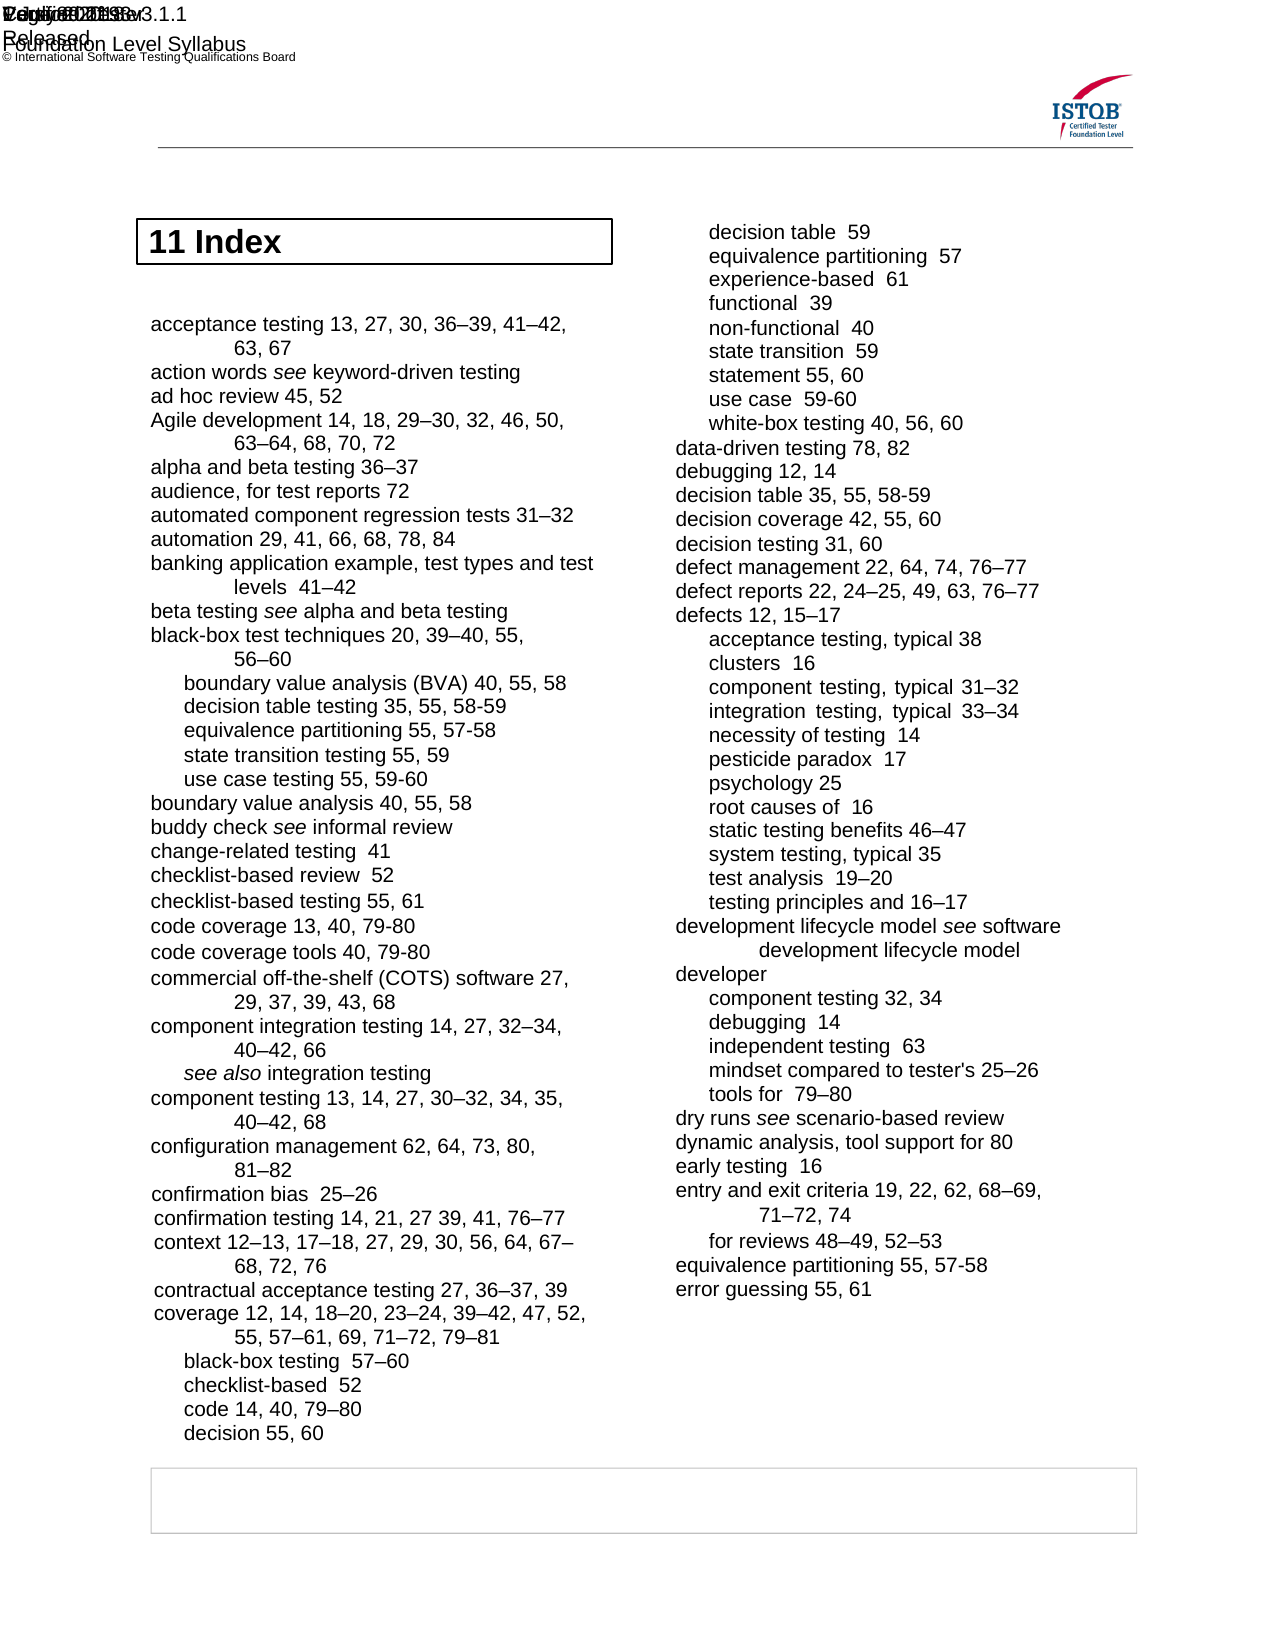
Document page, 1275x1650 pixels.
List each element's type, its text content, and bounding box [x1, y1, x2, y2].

text code 14, 40, 79–80 [184, 1397, 598, 1421]
text dry runs see scenario-based review dynamic analysis, tool support for 80 early testing 16 [675, 1106, 1023, 1178]
text defect management 22, 64, 74, 76–77 [675, 555, 1150, 579]
text component integration testing 14, 27, 32–34, [150, 1014, 598, 1038]
text component testing, typical 31–32 integration testing, typical 33–34 necessity of testing 14 [709, 675, 1019, 747]
text confirmation testing 14, 21, 27 39, 41, 76–77 [131, 1206, 589, 1229]
text 63–64, 68, 70, 72 [234, 431, 598, 455]
text 68, 72, 76 [149, 1254, 412, 1278]
text coverage 12, 14, 18–20, 23–24, 39–42, 47, 52, [149, 1302, 591, 1325]
text configuration management 62, 64, 73, 80, [150, 1134, 598, 1158]
text white-box testing 40, 56, 60 [709, 411, 1150, 435]
text error guessing 55, 61 [675, 1277, 1150, 1301]
text psychology 25 root causes of 16 [709, 771, 876, 819]
text black-box testing 57–60 [184, 1349, 598, 1373]
text code coverage tools 40, 79-80 [150, 940, 598, 964]
text component testing 13, 14, 27, 30–32, 34, 35, [150, 1086, 598, 1109]
text checklist-based review 52 [150, 863, 598, 887]
text defect reports 22, 24–25, 49, 63, 76–77 [675, 579, 1150, 603]
text 81–82 [146, 1158, 379, 1182]
text defects 12, 15–17 [675, 603, 1150, 627]
text use case 59-60 [709, 387, 1150, 411]
text data-driven testing 78, 82 [675, 435, 1150, 459]
text action words see keyword-driven testing ad hoc review 45, 52 [150, 359, 531, 407]
text checklist-based testing 55, 61 [150, 888, 598, 912]
text entry and exit criteria 19, 22, 62, 68–69, [675, 1178, 1150, 1202]
text 11 Index [148, 222, 612, 260]
text equivalence partitioning 55, 57-58 [675, 1253, 1150, 1277]
text 71–72, 74 [759, 1203, 1150, 1227]
text commercial off-the-shelf (COTS) software 27, 29, 37, 39, 43, 68 [150, 966, 596, 1014]
text statement 55, 60 [709, 363, 1150, 387]
text context 12–13, 17–18, 27, 29, 30, 56, 64, 67– [139, 1230, 589, 1254]
text 63, 67 [234, 336, 598, 359]
text 40–42, 68 [234, 1110, 598, 1134]
text contractual acceptance testing 27, 36–37, 39 [133, 1278, 589, 1302]
text equivalence partitioning 57 [709, 244, 1150, 268]
text static testing benefits 46–47 system testing, typical 35 test analysis 19–20 [709, 819, 973, 889]
text decision testing 31, 60 [675, 531, 1150, 555]
text development lifecycle model developer [675, 938, 1023, 986]
text debugging 14 [709, 1010, 1150, 1034]
text independent testing 63 [709, 1034, 1150, 1058]
text state transition testing 55, 59 [184, 743, 598, 767]
text mindset compared to tester's 25–26 tools for 79–80 [709, 1058, 1075, 1106]
text decision table 59 [709, 220, 1150, 244]
text 56–60 [234, 647, 598, 671]
text checklist-based 52 [184, 1373, 598, 1397]
text Agile development 14, 18, 29–30, 32, 46, 50, [150, 407, 598, 431]
text decision table 35, 55, 58-59 [675, 483, 1150, 507]
text component testing 32, 34 [709, 986, 1150, 1010]
text debugging 12, 14 [675, 459, 1150, 483]
text beta testing see alpha and beta testing black-box test techniques 20, 39–40, 55, [150, 599, 531, 647]
text confirmation bias 25–26 [149, 1182, 379, 1206]
text functional 39 [709, 291, 1150, 315]
text boundary value analysis (BVA) 40, 55, 58 [184, 671, 598, 695]
text for reviews 48–49, 52–53 [709, 1229, 1150, 1253]
text acceptance testing, typical 38 clusters 16 [709, 627, 1023, 675]
text state transition 59 [709, 339, 1150, 363]
text see also integration testing [184, 1062, 598, 1086]
text equivalence partitioning 55, 57-58 [184, 719, 598, 742]
text banking application example, test types and test levels 41–42 [150, 551, 596, 599]
text decision table testing 35, 55, 58-59 [184, 695, 598, 719]
text use case testing 55, 59-60 [184, 767, 598, 791]
text decision 55, 60 [184, 1421, 598, 1445]
picture [1036, 58, 1148, 161]
text alpha and beta testing 36–37 audience, for test reports 72 [150, 455, 479, 503]
text 40–42, 66 [234, 1038, 598, 1062]
text 55, 57–61, 69, 71–72, 79–81 [146, 1325, 589, 1349]
text testing principles and 16–17 development lifecycle model see software [675, 890, 1075, 938]
text automated component regression tests 31–32 automation 29, 41, 66, 68, 78, 84 [150, 503, 598, 551]
text pesticide paradox 17 [709, 747, 1150, 771]
text non-functional 40 [709, 315, 1150, 339]
text experience-based 61 [709, 268, 1150, 291]
text boundary value analysis 40, 55, 58 buddy check see informal review change-related testing 41 [150, 791, 479, 862]
text acceptance testing 13, 27, 30, 36–39, 41–42, [150, 311, 598, 335]
text decision coverage 42, 55, 60 [675, 507, 1150, 531]
text code coverage 13, 40, 79-80 [150, 914, 598, 938]
